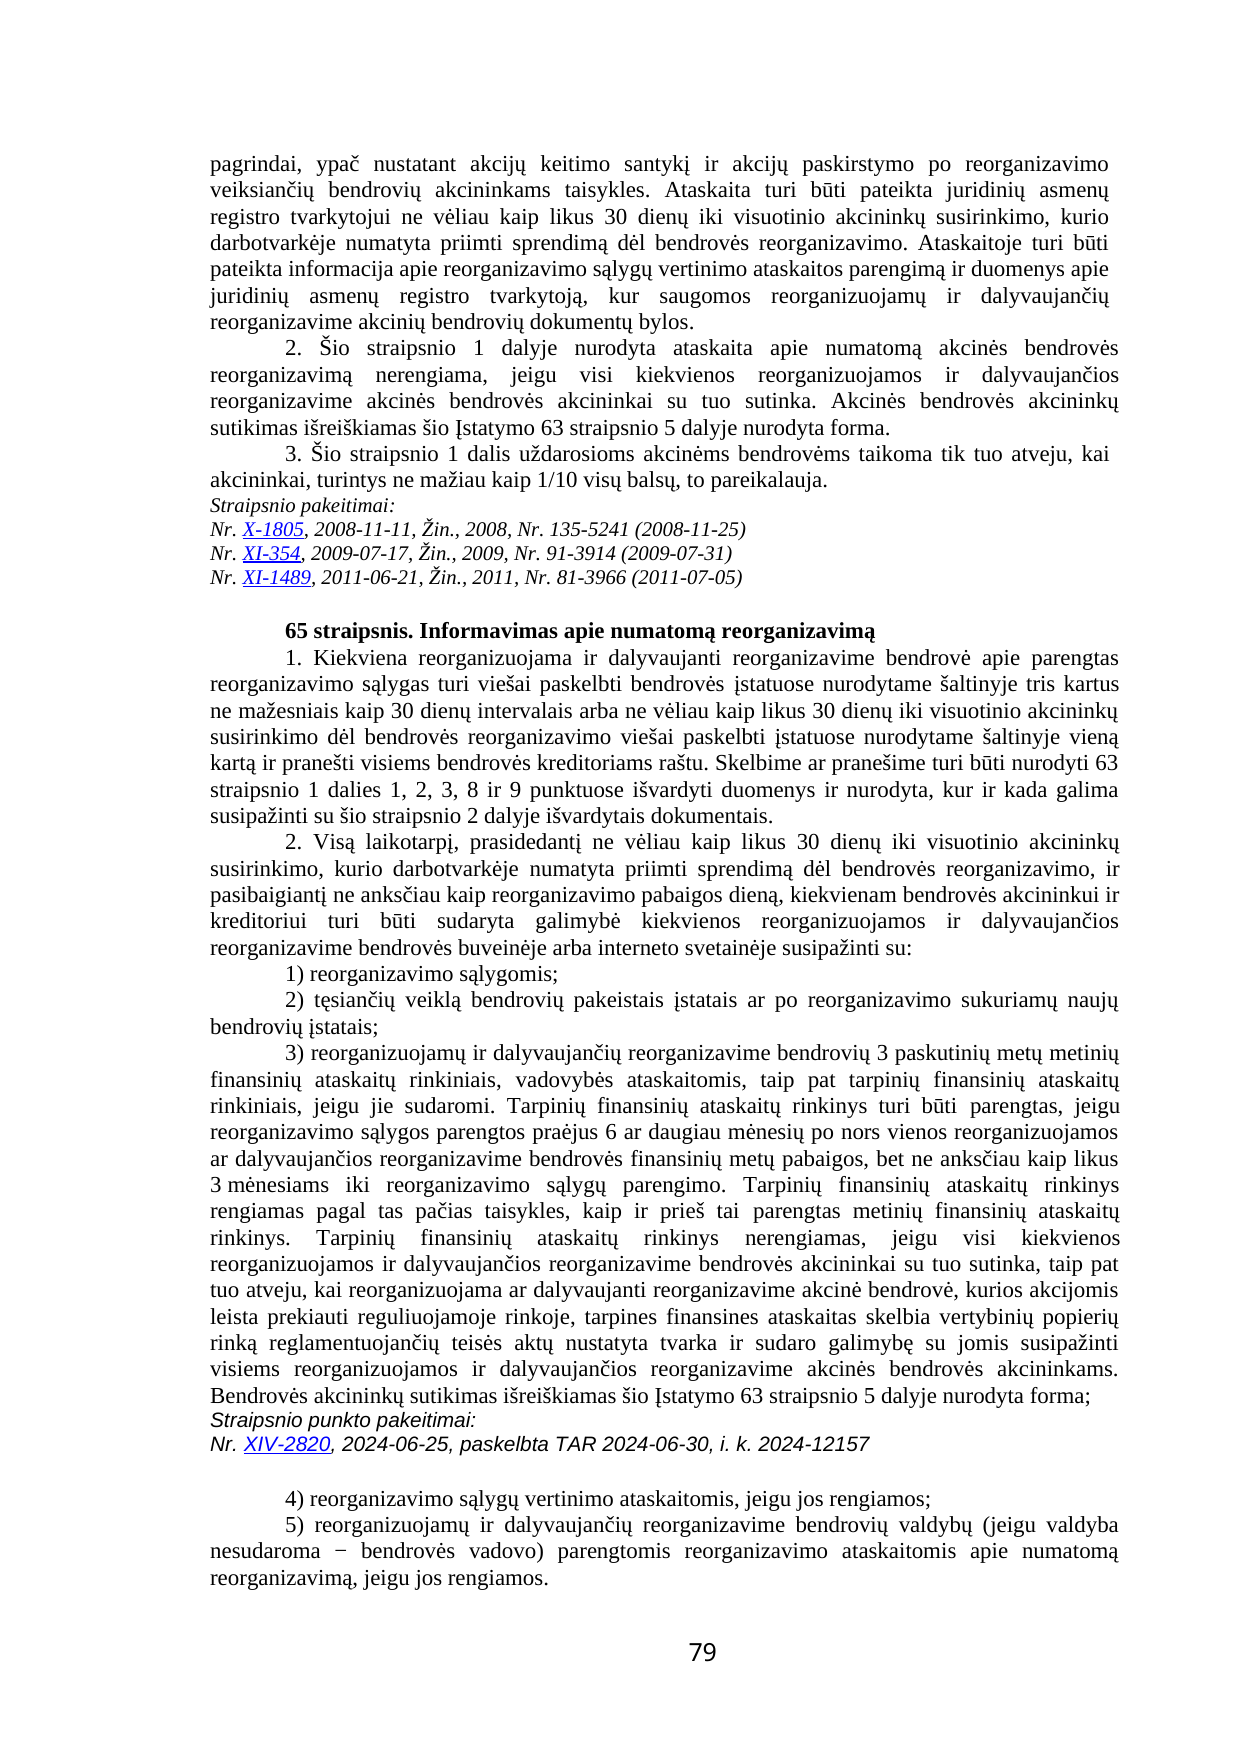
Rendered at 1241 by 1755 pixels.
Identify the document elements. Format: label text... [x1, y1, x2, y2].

text 2) tęsiančių veiklą bendrovių pakeistais įstatais ar po reorganizavimo sukuriamų naujų bendrovių įstatais; [210, 987, 1120, 1039]
text Nr. XI-354, 2009-07-17, Žin., 2009, Nr. 91-3914 (2009-07-31) [210, 541, 1120, 565]
text Straipsnio pakeitimai: [210, 493, 1111, 517]
text 4) reorganizavimo sąlygų vertinimo ataskaitomis, jeigu jos rengiamos; [210, 1485, 1120, 1511]
text 1) reorganizavimo sąlygomis; [210, 960, 1120, 987]
text 5) reorganizuojamų ir dalyvaujančių reorganizavime bendrovių valdybų (jeigu valdyba nesudaroma − bendrovės vadovo) parengtomis reorganizavimo ataskaitomis apie numatomą reorganizavimą, jeigu jos rengiamos. [210, 1511, 1120, 1590]
text pagrindai, ypač nustatant akcijų keitimo santykį ir akcijų paskirstymo po reorganizavimo veiksiančių bendrovių akcininkams taisykles. Ataskaita turi būti pateikta juridinių asmenų registro tvarkytojui ne vėliau kaip likus 30 dienų iki visuotinio akcininkų susirinkimo, kurio darbotvarkėje numatyta priimti sprendimą dėl bendrovės reorganizavimo. Ataskaitoje turi būti pateikta informacija apie reorganizavimo sąlygų vertinimo ataskaitos parengimą ir duomenys apie juridinių asmenų registro tvarkytoją, kur saugomos reorganizuojamų ir dalyvaujančių reorganizavime akcinių bendrovių dokumentų bylos. [210, 150, 1111, 334]
text Nr. XIV-2820, 2024-06-25, paskelbta TAR 2024-06-30, i. k. 2024-12157 [210, 1432, 1120, 1456]
text 3. Šio straipsnio 1 dalis uždarosioms akcinėms bendrovėms taikoma tik tuo atveju, kai akcininkai, turintys ne mažiau kaip 1/10 visų balsų, to pareikalauja. [210, 440, 1111, 493]
text 65 straipsnis. Informavimas apie numatomą reorganizavimą [210, 618, 1120, 644]
text 1. Kiekviena reorganizuojama ir dalyvaujanti reorganizavime bendrovė apie parengtas reorganizavimo sąlygas turi viešai paskelbti bendrovės įstatuose nurodytame šaltinyje tris kartus ne mažesniais kaip 30 dienų intervalais arba ne vėliau kaip likus 30 dienų iki visuotinio akcininkų susirinkimo dėl bendrovės reorganizavimo viešai paskelbti įstatuose nurodytame šaltinyje vieną kartą ir pranešti visiems bendrovės kreditoriams raštu. Skelbime ar pranešime turi būti nurodyti 63 straipsnio 1 dalies 1, 2, 3, 8 ir 9 punktuose išvardyti duomenys ir nurodyta, kur ir kada galima susipažinti su šio straipsnio 2 dalyje išvardytais dokumentais. [210, 644, 1120, 828]
text 3) reorganizuojamų ir dalyvaujančių reorganizavime bendrovių 3 paskutinių metų metinių finansinių ataskaitų rinkiniais, vadovybės ataskaitomis, taip pat tarpinių finansinių ataskaitų rinkiniais, jeigu jie sudaromi. Tarpinių finansinių ataskaitų rinkinys turi būti parengtas, jeigu reorganizavimo sąlygos parengtos praėjus 6 ar daugiau mėnesių po nors vienos reorganizuojamos ar dalyvaujančios reorganizavime bendrovės finansinių metų pabaigos, bet ne anksčiau kaip likus 3 mėnesiams iki reorganizavimo sąlygų parengimo. Tarpinių finansinių ataskaitų rinkinys rengiamas pagal tas pačias taisykles, kaip ir prieš tai parengtas metinių finansinių ataskaitų rinkinys. Tarpinių finansinių ataskaitų rinkinys nerengiamas, jeigu visi kiekvienos reorganizuojamos ir dalyvaujančios reorganizavime bendrovės akcininkai su tuo sutinka, taip pat tuo atveju, kai reorganizuojama ar dalyvaujanti reorganizavime akcinė bendrovė, kurios akcijomis leista prekiauti reguliuojamoje rinkoje, tarpines finansines ataskaitas skelbia vertybinių popierių rinką reglamentuojančių teisės aktų nustatyta tvarka ir sudaro galimybę su jomis susipažinti visiems reorganizuojamos ir dalyvaujančios reorganizavime akcinės bendrovės akcininkams. Bendrovės akcininkų sutikimas išreiškiamas šio Įstatymo 63 straipsnio 5 dalyje nurodyta forma; [210, 1039, 1120, 1408]
text Nr. X-1805, 2008-11-11, Žin., 2008, Nr. 135-5241 (2008-11-25) [210, 517, 1120, 541]
text Straipsnio punkto pakeitimai: [210, 1408, 1120, 1432]
text 2. Šio straipsnio 1 dalyje nurodyta ataskaita apie numatomą akcinės bendrovės reorganizavimą nerengiama, jeigu visi kiekvienos reorganizuojamos ir dalyvaujančios reorganizavime akcinės bendrovės akcininkai su tuo sutinka. Akcinės bendrovės akcininkų sutikimas išreiškiamas šio Įstatymo 63 straipsnio 5 dalyje nurodyta forma. [210, 334, 1120, 440]
text 2. Visą laikotarpį, prasidedantį ne vėliau kaip likus 30 dienų iki visuotinio akcininkų susirinkimo, kurio darbotvarkėje numatyta priimti sprendimą dėl bendrovės reorganizavimo, ir pasibaigiantį ne anksčiau kaip reorganizavimo pabaigos dieną, kiekvienam bendrovės akcininkui ir kreditoriui turi būti sudaryta galimybė kiekvienos reorganizuojamos ir dalyvaujančios reorganizavime bendrovės buveinėje arba interneto svetainėje susipažinti su: [210, 828, 1120, 960]
text Nr. XI-1489, 2011-06-21, Žin., 2011, Nr. 81-3966 (2011-07-05) [210, 565, 1120, 589]
